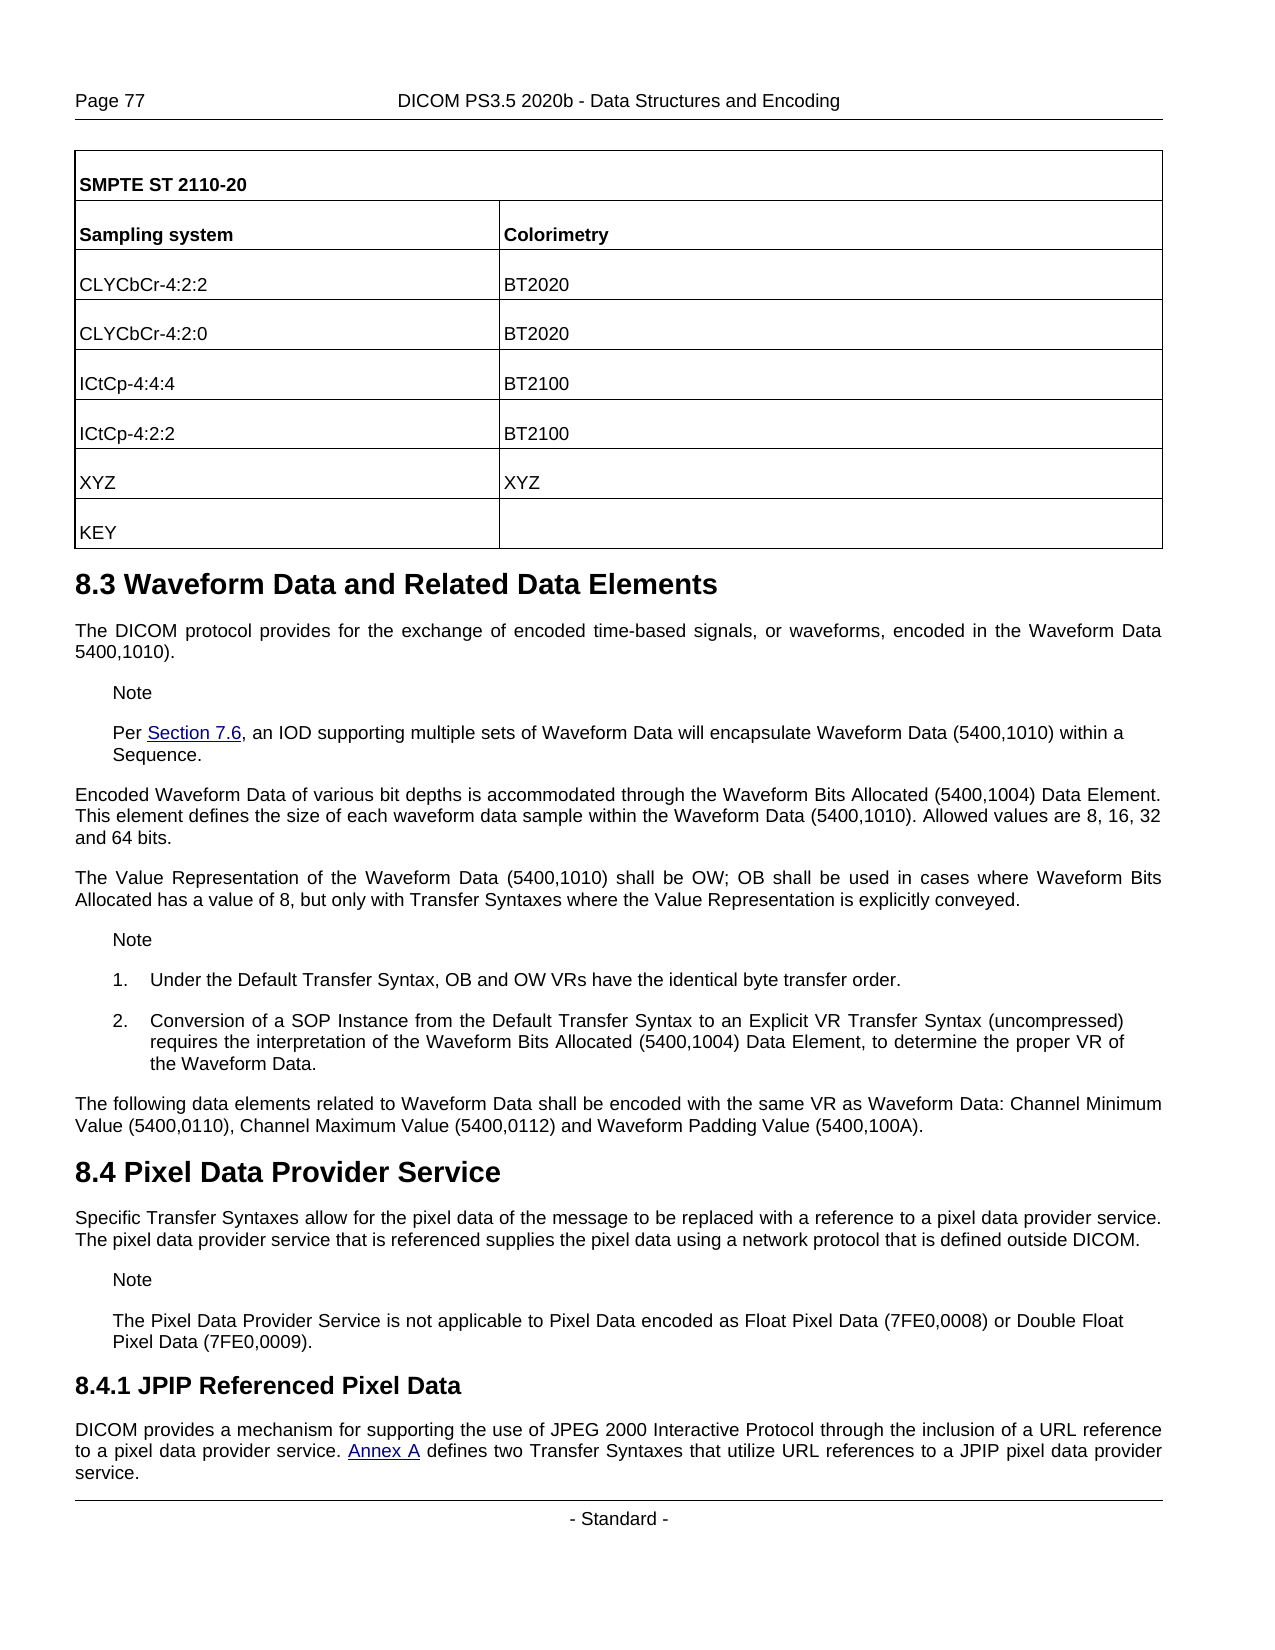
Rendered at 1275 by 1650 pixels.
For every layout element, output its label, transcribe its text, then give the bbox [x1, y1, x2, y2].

table_cell XYZ [500, 449, 1162, 498]
table_cell Colorimetry [500, 201, 1162, 249]
text The following data elements related to Waveform Data shall be encoded with the same VR as Waveform Data: Channel Minimum Value (5400,0110), Channel Maximum Value (5400,0112) and Waveform Padding Value (5400,100A). [75, 1093, 1162, 1136]
text The Pixel Data Provider Service is not applicable to Pixel Data encoded as Float Pixel Data (7FE0,0008) or Double Float Pixel Data (7FE0,0009). [112, 1309, 1125, 1352]
table_cell KEY [76, 499, 499, 547]
table_header SMPTE ST 2110-20 [76, 151, 1162, 200]
text 2. Conversion of a SOP Instance from the Default Transfer Syntax to an Explicit VR Transfer Syntax (uncompressed) requires the interpretation of the Waveform Bits Allocated (5400,1004) Data Element, to determine the proper VR of the Waveform Data. [112, 1009, 1125, 1074]
table_cell ICtCp-4:2:2 [76, 400, 499, 448]
text 8.3 Waveform Data and Related Data Elements [75, 567, 1162, 601]
text DICOM provides a mechanism for supporting the use of JPEG 2000 Interactive Protocol through the inclusion of a URL reference to a pixel data provider service. Annex A defines two Transfer Syntaxes that utilize URL references to a JPIP pixel data provider service. [75, 1419, 1162, 1483]
table_cell XYZ [76, 449, 499, 498]
text Note [112, 681, 1125, 703]
text The DICOM protocol provides for the exchange of encoded time-based signals, or waveforms, encoded in the Waveform Data 5400,1010). [75, 619, 1162, 663]
table_cell ICtCp-4:4:4 [76, 350, 499, 398]
text 8.4 Pixel Data Provider Service [75, 1155, 1162, 1188]
text Note [112, 1269, 1125, 1291]
table_cell CLYCbCr-4:2:0 [76, 300, 499, 349]
text Per Section 7.6, an IOD supporting multiple sets of Waveform Data will encapsulate Waveform Data (5400,1010) within a Sequence. [112, 722, 1125, 765]
text 8.4.1 JPIP Referenced Pixel Data [75, 1371, 1162, 1400]
text The Value Representation of the Waveform Data (5400,1010) shall be OW; OB shall be used in cases where Waveform Bits Allocated has a value of 8, but only with Transfer Syntaxes where the Value Representation is explicitly conveyed. [75, 867, 1162, 910]
table_cell [500, 499, 1162, 547]
table_cell CLYCbCr-4:2:2 [76, 250, 499, 299]
table_cell BT2020 [500, 250, 1162, 299]
table_cell BT2020 [500, 300, 1162, 349]
table_cell Sampling system [76, 201, 499, 249]
text Note [112, 929, 1125, 951]
text 1. Under the Default Transfer Syntax, OB and OW VRs have the identical byte transfer order. [112, 969, 1125, 991]
table_cell BT2100 [500, 400, 1162, 448]
text Encoded Waveform Data of various bit depths is accommodated through the Waveform Bits Allocated (5400,1004) Data Element. This element defines the size of each waveform data sample within the Waveform Data (5400,1010). Allowed values are 8, 16, 32 and 64 bits. [75, 784, 1162, 848]
text Specific Transfer Syntaxes allow for the pixel data of the message to be replaced with a reference to a pixel data provider service. The pixel data provider service that is referenced supplies the pixel data using a network protocol that is defined outside DICOM. [75, 1207, 1162, 1250]
table_cell BT2100 [500, 350, 1162, 398]
